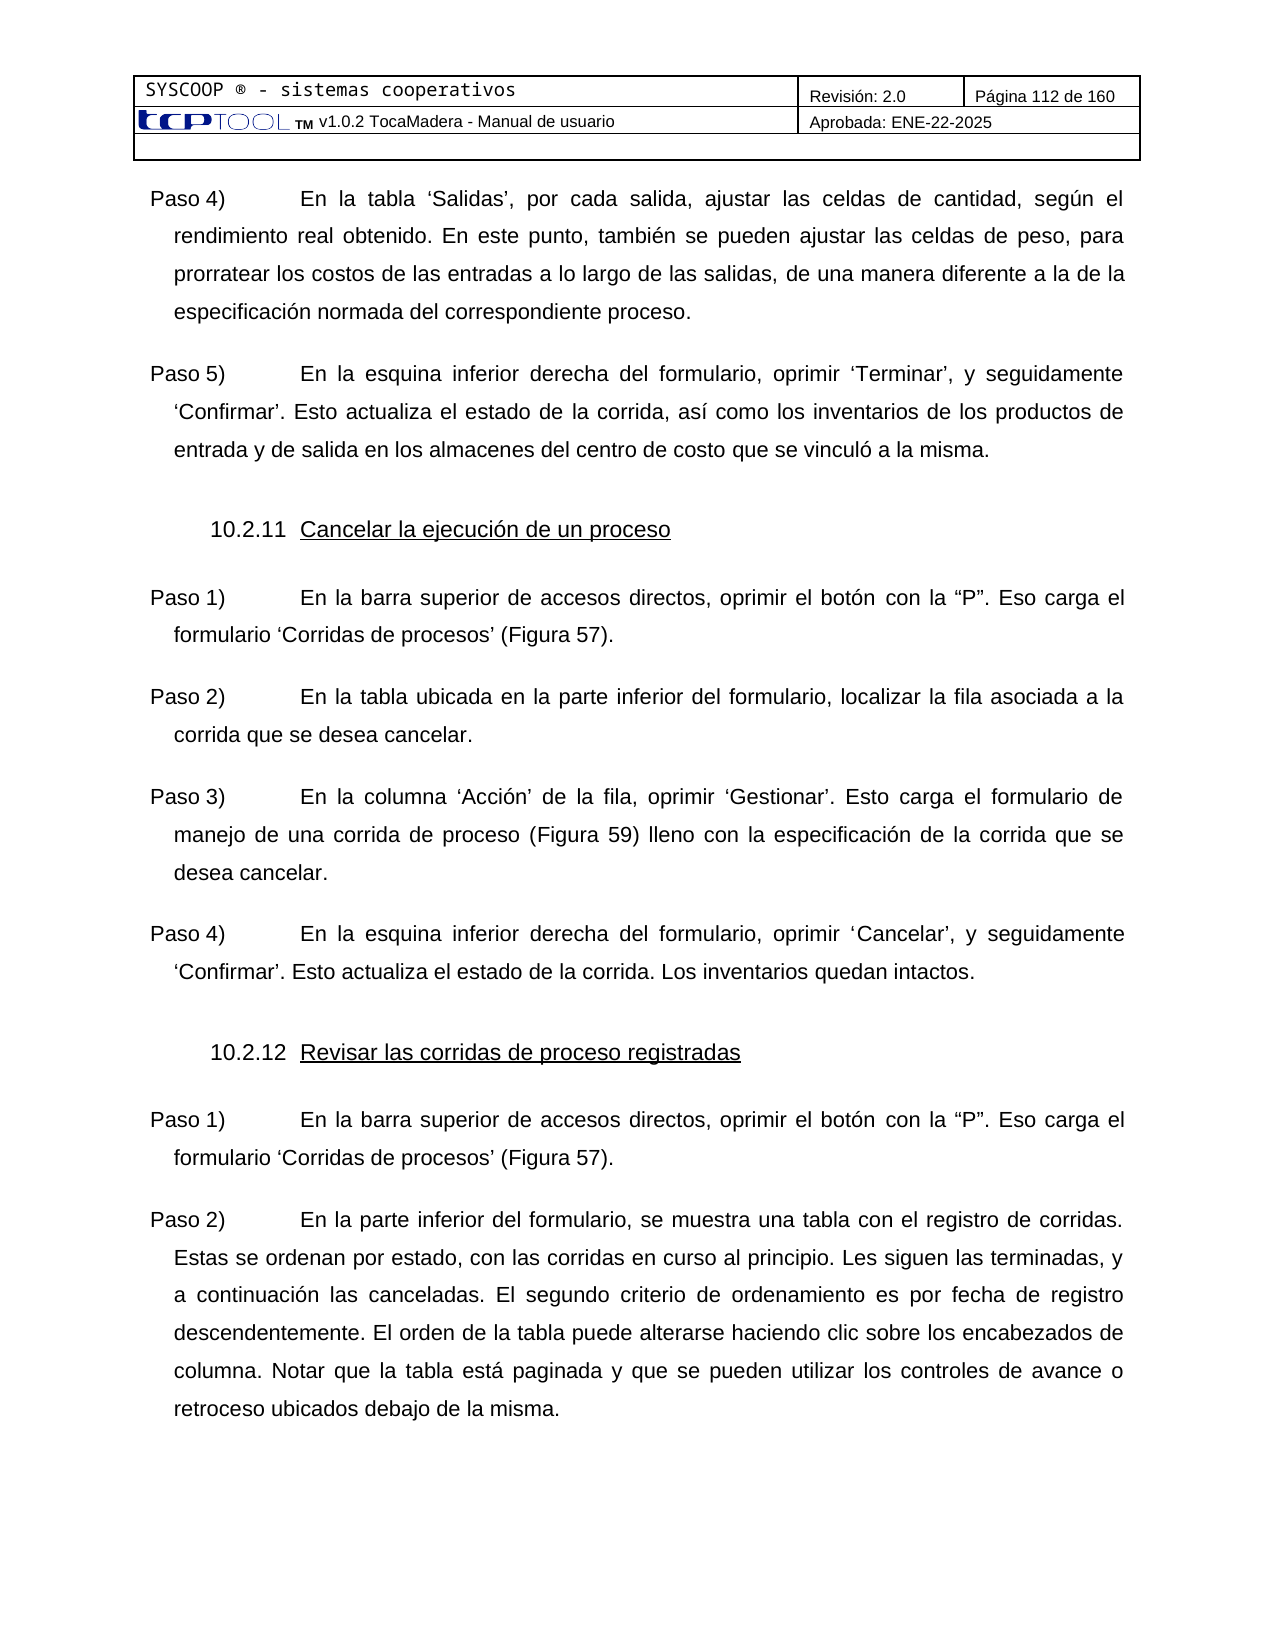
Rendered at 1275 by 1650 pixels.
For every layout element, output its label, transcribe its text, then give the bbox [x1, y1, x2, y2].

list En la barra superior de accesos directos, oprimir el botón con la “P”. Eso carga el formulario ‘Corridas de procesos’ (Figura 57). [150, 584, 1125, 648]
picture [138, 110, 290, 130]
list En la esquina inferior derecha del formulario, oprimir ‘Terminar’, y seguidamente ‘Confirmar’. Esto actualiza el estado de la corrida, así como los inventarios de los productos de entrada y de salida en los almacenes del centro de costo que se vinculó a la misma. [150, 361, 1125, 462]
list En la esquina inferior derecha del formulario, oprimir ‘Cancelar’, y seguidamente ‘Confirmar’. Esto actualiza el estado de la corrida. Los inventarios quedan intactos. [150, 921, 1125, 984]
list En la columna ‘Acción’ de la fila, oprimir ‘Gestionar’. Esto carga el formulario de manejo de una corrida de proceso (Figura 59) lleno con la especificación de la corrida que se desea cancelar. [150, 784, 1125, 884]
list En la tabla ‘Salidas’, por cada salida, ajustar las celdas de cantidad, según el rendimiento real obtenido. En este punto, también se pueden ajustar las celdas de peso, para prorratear los costos de las entradas a lo largo de las salidas, de una manera diferente a la de la especificación normada del correspondiente proceso. [150, 186, 1125, 324]
list En la tabla ubicada en la parte inferior del formulario, localizar la fila asociada a la corrida que se desea cancelar. [150, 684, 1125, 747]
list En la parte inferior del formulario, se muestra una tabla con el registro de corridas. Estas se ordenan por estado, con las corridas en curso al principio. Les siguen las terminadas, y a continuación las canceladas. El segundo criterio de ordenamiento es por fecha de registro descendentemente. El orden de la tabla puede alterarse haciendo clic sobre los encabezados de columna. Notar que la tabla está paginada y que se pueden utilizar los controles de avance o retroceso ubicados debajo de la misma. [150, 1207, 1125, 1421]
subtitle Cancelar la ejecución de un proceso [210, 516, 1125, 543]
subtitle Revisar las corridas de proceso registradas [210, 1039, 1125, 1065]
list En la barra superior de accesos directos, oprimir el botón con la “P”. Eso carga el formulario ‘Corridas de procesos’ (Figura 57). [150, 1107, 1125, 1170]
